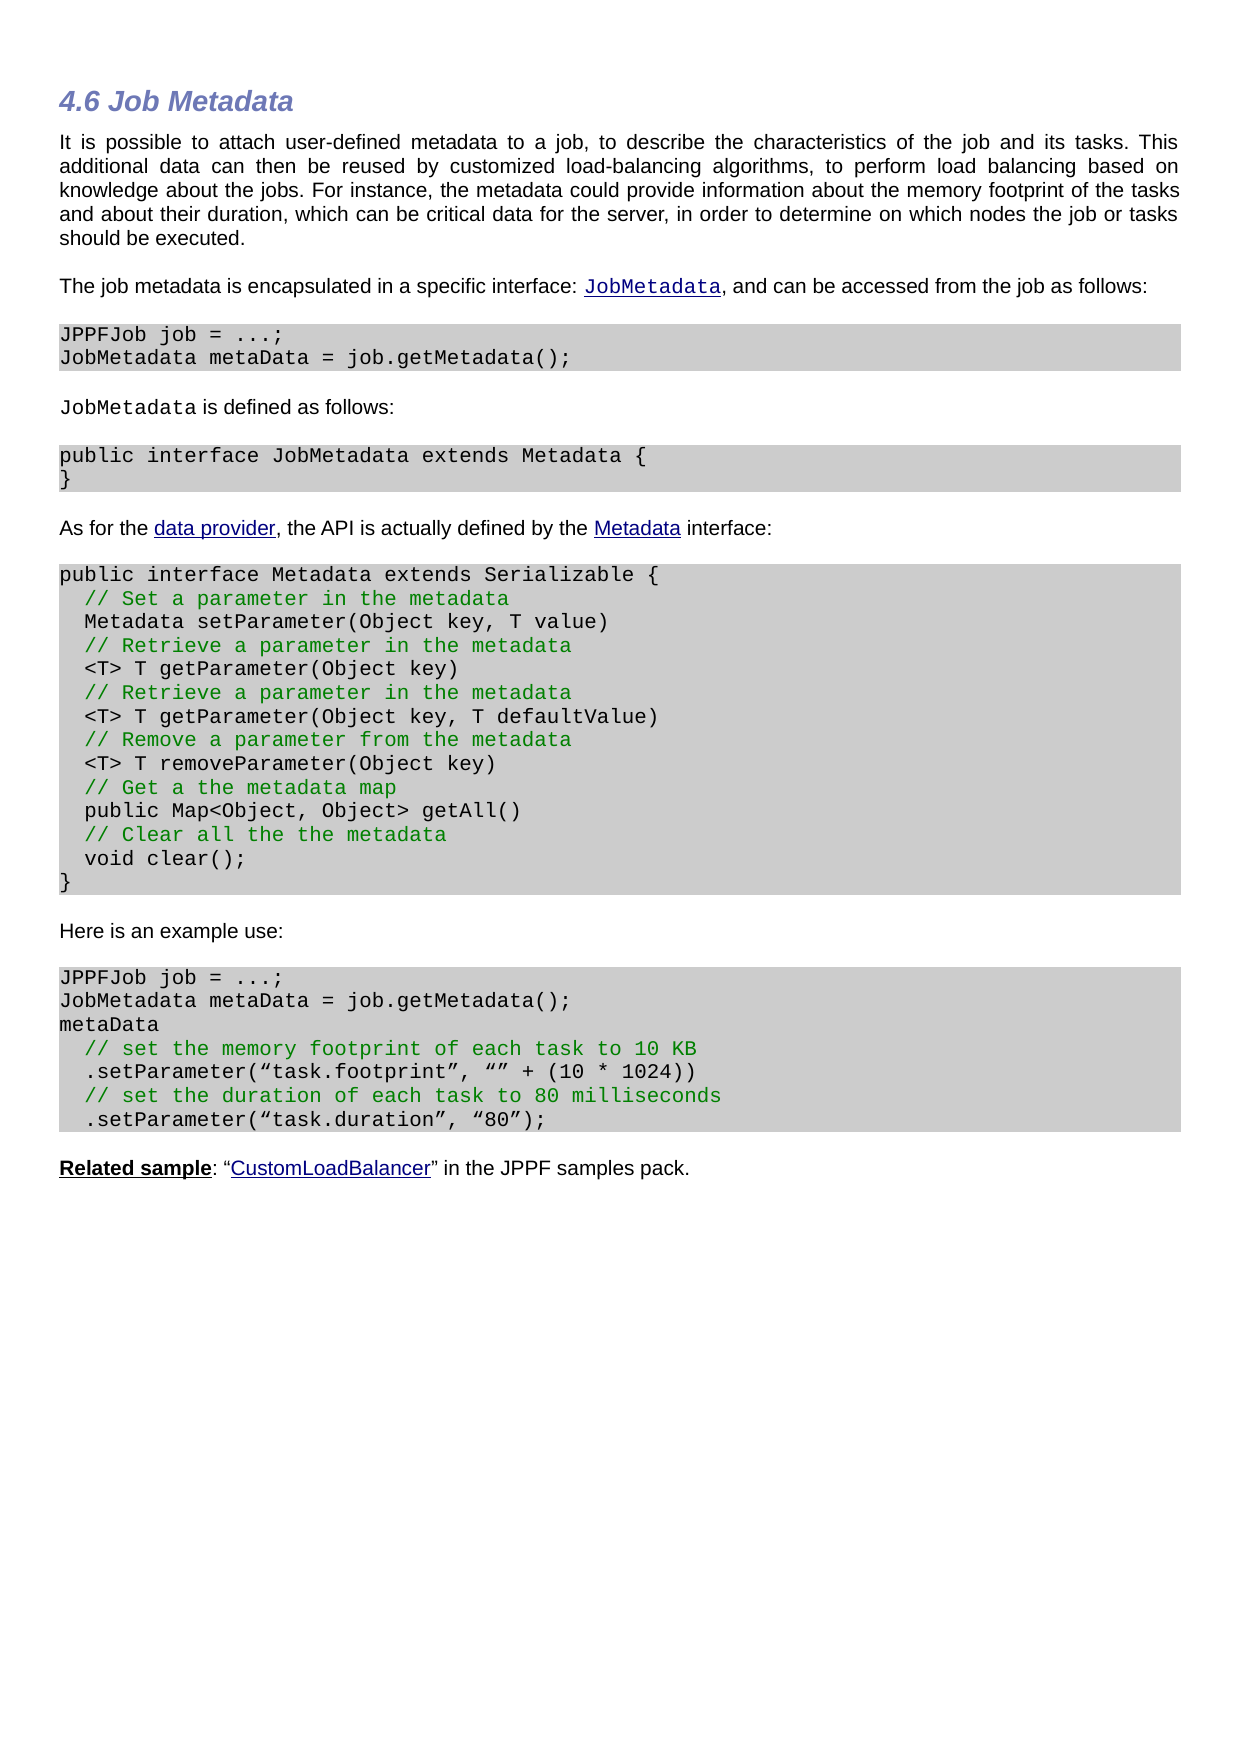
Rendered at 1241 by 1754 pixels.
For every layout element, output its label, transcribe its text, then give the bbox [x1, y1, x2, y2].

text As for the data provider, the API is actually defined by the Metadata interface: [59, 516, 1181, 540]
text The job metadata is encapsulated in a specific interface: JobMetadata, and can be accessed from the job as follows: [59, 274, 1181, 300]
text // Remove a parameter from the metadata [59, 729, 1181, 753]
text Related sample: “CustomLoadBalancer” in the JPPF samples pack. [59, 1156, 1181, 1180]
text <T> T getParameter(Object key, T defaultValue) [59, 706, 1181, 729]
text public interface Metadata extends Serializable { [59, 564, 1181, 587]
text <T> T removeParameter(Object key) [59, 753, 1181, 777]
text // Clear all the the metadata [59, 824, 1181, 848]
text // set the duration of each task to 80 milliseconds [59, 1085, 1181, 1109]
text JobMetadata metaData = job.getMetadata(); [59, 347, 1181, 371]
text JobMetadata metaData = job.getMetadata(); [59, 990, 1181, 1014]
text It is possible to attach user-defined metadata to a job, to describe the characteristics of the job and its tasks. This additional data can then be reused by customized load-balancing algorithms, to perform load balancing based on knowledge about the jobs. For instance, the metadata could provide information about the memory footprint of the tasks and about their duration, which can be critical data for the server, in order to determine on which nodes the job or tasks should be executed. [59, 130, 1181, 250]
text // Retrieve a parameter in the metadata [59, 635, 1181, 658]
text .setParameter(“task.footprint”, “” + (10 * 1024)) [59, 1061, 1181, 1085]
text // Get a the metadata map [59, 777, 1181, 800]
text JobMetadata is defined as follows: [59, 395, 1181, 421]
subtitle Job Metadata [59, 84, 1181, 118]
text <T> T getParameter(Object key) [59, 658, 1181, 682]
text // set the memory footprint of each task to 10 KB [59, 1038, 1181, 1061]
text } [59, 468, 1181, 492]
text .setParameter(“task.duration”, “80”); [59, 1109, 1181, 1132]
text Metadata setParameter(Object key, T value) [59, 611, 1181, 635]
text void clear(); [59, 848, 1181, 871]
text Here is an example use: [59, 919, 1181, 943]
text // Retrieve a parameter in the metadata [59, 682, 1181, 706]
text // Set a parameter in the metadata [59, 587, 1181, 611]
text JPPFJob job = ...; [59, 324, 1181, 347]
text metaData [59, 1014, 1181, 1038]
text public interface JobMetadata extends Metadata { [59, 445, 1181, 468]
text } [59, 871, 1181, 895]
text JPPFJob job = ...; [59, 967, 1181, 990]
text public Map<Object, Object> getAll() [59, 800, 1181, 824]
